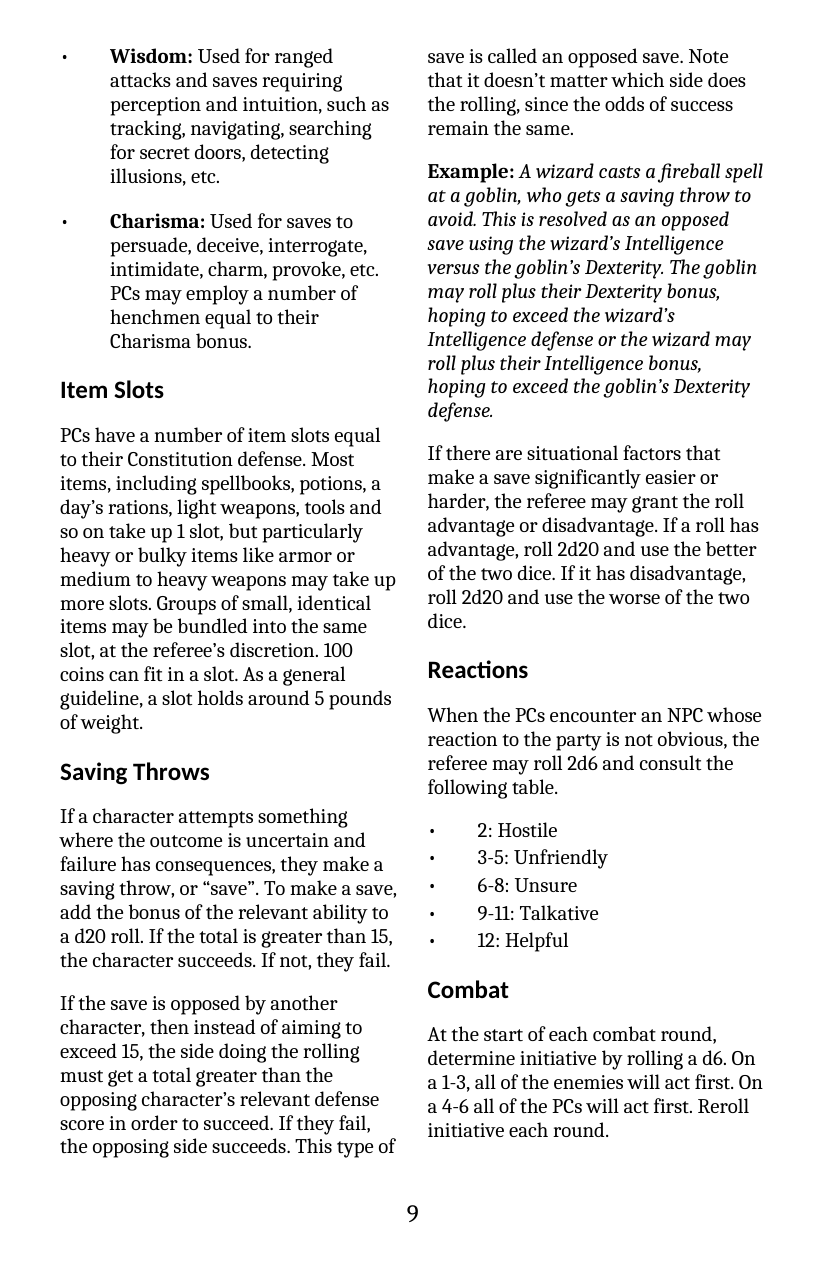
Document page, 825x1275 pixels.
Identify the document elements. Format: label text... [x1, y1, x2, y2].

list 2: Hostile [427, 818, 765, 842]
subtitle Combat [427, 974, 765, 1004]
text PCs have a number of item slots equal to their Constitution defense. Most items, including spellbooks, potions, a day’s rations, light weapons, tools and so on take up 1 slot, but particularly heavy or bulky items like armor or medium to heavy weapons may take up more slots. Groups of small, identical items may be bundled into the same slot, at the referee’s discretion. 100 coins can fit in a slot. As a general guideline, a slot holds around 5 pounds of weight. [60, 423, 397, 735]
text If there are situational factors that make a save significantly easier or harder, the referee may grant the roll advantage or disadvantage. If a roll has advantage, roll 2d20 and use the better of the two dice. If it has disadvantage, roll 2d20 and use the worse of the two dice. [427, 442, 765, 633]
list Charisma: Used for saves to persuade, deceive, interrogate, intimidate, charm, provoke, etc. PCs may employ a number of henchmen equal to their Charisma bonus. [60, 209, 397, 353]
subtitle Reactions [427, 654, 765, 685]
list Wisdom: Used for ranged attacks and saves requiring perception and intuition, such as tracking, navigating, searching for secret doors, detecting illusions, etc. [60, 45, 397, 189]
list 12: Helpful [427, 929, 765, 953]
subtitle Saving Throws [60, 756, 397, 786]
text If a character attempts something where the outcome is uncertain and failure has consequences, they make a saving throw, or “save”. To make a save, add the bonus of the relevant ability to a d20 roll. If the total is greater than 15, the character succeeds. If not, they fail. [60, 805, 397, 973]
text If the save is opposed by another character, then instead of aiming to exceed 15, the side doing the rolling must get a total greater than the opposing character’s relevant defense score in order to succeed. If they fail, the opposing side succeeds. This type of [60, 991, 397, 1159]
text At the start of each combat round, determine initiative by rolling a d6. On a 1-3, all of the enemies will act first. On a 4-6 all of the PCs will act first. Reroll initiative each round. [427, 1023, 765, 1143]
text Example: A wizard casts a fireball spell at a goblin, who gets a saving throw to avoid. This is resolved as an opposed save using the wizard’s Intelligence versus the goblin’s Dexterity. The goblin may roll plus their Dexterity bonus, hoping to exceed the wizard’s Intelligence defense or the wizard may roll plus their Intelligence bonus, hoping to exceed the goblin’s Dexterity defense. [427, 159, 765, 423]
list 9-11: Talkative [427, 901, 765, 925]
list 3-5: Unfriendly [427, 846, 765, 870]
subtitle Item Slots [60, 374, 397, 405]
text save is called an opposed save. Note that it doesn’t matter which side does the rolling, since the odds of success remain the same. [427, 45, 765, 141]
list 6-8: Unsure [427, 874, 765, 898]
text When the PCs encounter an NPC whose reaction to the party is not obvious, the referee may roll 2d6 and consult the following table. [427, 704, 765, 799]
